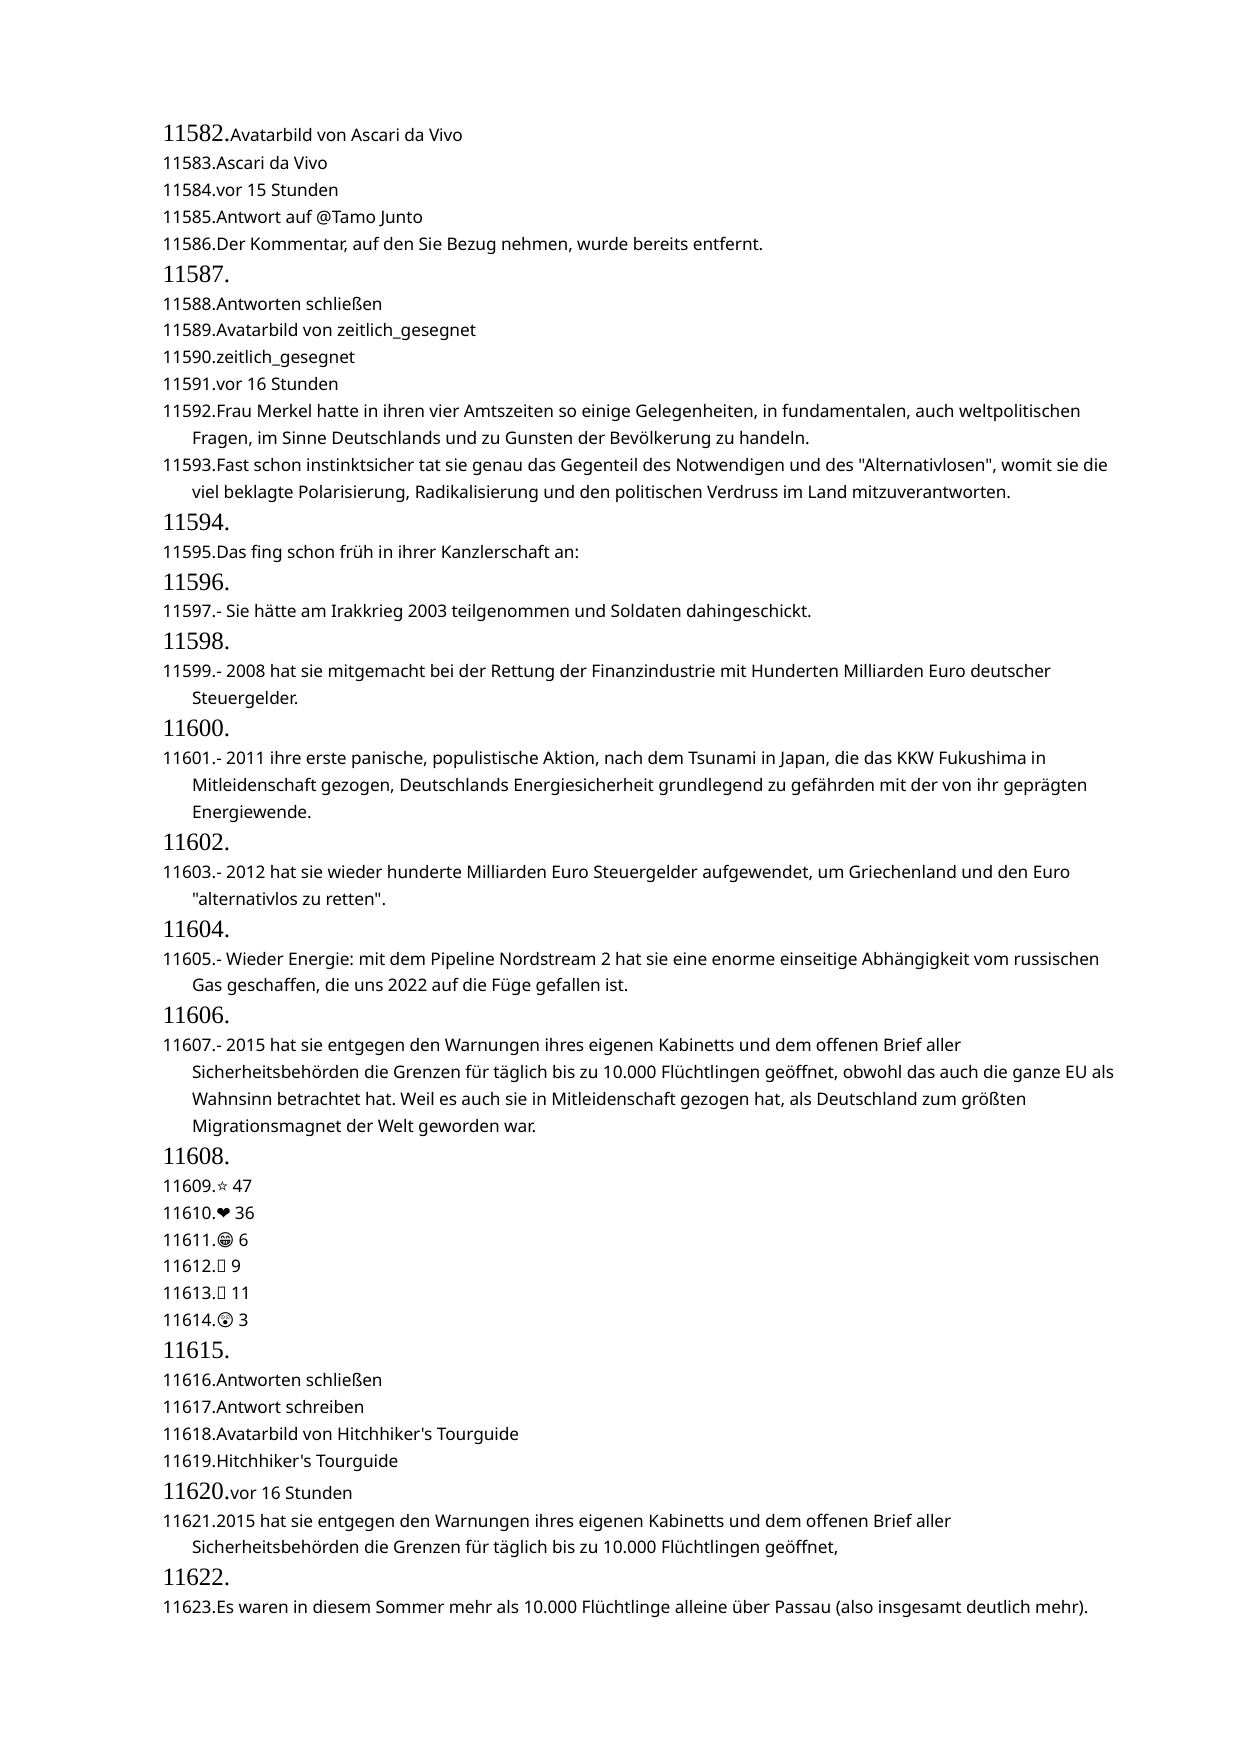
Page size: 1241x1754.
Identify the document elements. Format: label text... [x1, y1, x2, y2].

list Avatarbild von Ascari da Vivo [162, 118, 1122, 147]
list Ascari da Vivo [162, 151, 1122, 174]
list Das fing schon früh in ihrer Kanzlerschaft an: [162, 540, 1122, 563]
list - 2015 hat sie entgegen den Warnungen ihres eigenen Kabinetts und dem offenen Brief aller Sicherheitsbehörden die Grenzen für täglich bis zu 10.000 Flüchtlingen geöffnet, obwohl das auch die ganze EU als Wahnsinn betrachtet hat. Weil es auch sie in Mitleidenschaft gezogen hat, als Deutschland zum größten Migrationsmagnet der Welt geworden war. [162, 1033, 1122, 1137]
list Antwort auf @Tamo Junto [162, 205, 1122, 228]
list 2015 hat sie entgegen den Warnungen ihres eigenen Kabinetts und dem offenen Brief aller Sicherheitsbehörden die Grenzen für täglich bis zu 10.000 Flüchtlingen geöffnet, [162, 1509, 1122, 1559]
list ❤️ 36 [162, 1201, 1122, 1224]
list Es waren in diesem Sommer mehr als 10.000 Flüchtlinge alleine über Passau (also insgesamt deutlich mehr). [162, 1596, 1122, 1619]
list zeitlich_gesegnet [162, 345, 1122, 369]
list 🙁 9 [162, 1254, 1122, 1278]
list - 2012 hat sie wieder hunderte Milliarden Euro Steuergelder aufgewendet, um Griechenland und den Euro "alternativlos zu retten". [162, 860, 1122, 910]
list vor 15 Stunden [162, 178, 1122, 201]
list Antworten schließen [162, 1368, 1122, 1392]
list 😲 3 [162, 1308, 1122, 1332]
list Fast schon instinktsicher tat sie genau das Gegenteil des Notwendigen und des "Alternativlosen", womit sie die viel beklagte Polarisierung, Radikalisierung und den politischen Verdruss im Land mitzuverantworten. [162, 453, 1122, 503]
list vor 16 Stunden [162, 372, 1122, 396]
list 🤨 11 [162, 1281, 1122, 1305]
list 😁 6 [162, 1228, 1122, 1251]
list vor 16 Stunden [162, 1476, 1122, 1504]
list Antwort schreiben [162, 1395, 1122, 1418]
list - Wieder Energie: mit dem Pipeline Nordstream 2 hat sie eine enorme einseitige Abhängigkeit vom russischen Gas geschaffen, die uns 2022 auf die Füge gefallen ist. [162, 947, 1122, 997]
list Frau Merkel hatte in ihren vier Amtszeiten so einige Gelegenheiten, in fundamentalen, auch weltpolitischen Fragen, im Sinne Deutschlands und zu Gunsten der Bevölkerung zu handeln. [162, 399, 1122, 449]
list - Sie hätte am Irakkrieg 2003 teilgenommen und Soldaten dahingeschickt. [162, 599, 1122, 623]
list Avatarbild von zeitlich_gesegnet [162, 318, 1122, 342]
list Avatarbild von Hitchhiker's Tourguide [162, 1422, 1122, 1445]
list Antworten schließen [162, 292, 1122, 315]
list - 2011 ihre erste panische, populistische Aktion, nach dem Tsunami in Japan, die das KKW Fukushima in Mitleidenschaft gezogen, Deutschlands Energiesicherheit grundlegend zu gefährden mit der von ihr geprägten Energiewende. [162, 746, 1122, 823]
list ⭐️ 47 [162, 1174, 1122, 1197]
list - 2008 hat sie mitgemacht bei der Rettung der Finanzindustrie mit Hunderten Milliarden Euro deutscher Steuergelder. [162, 659, 1122, 710]
list Hitchhiker's Tourguide [162, 1449, 1122, 1472]
list Der Kommentar, auf den Sie Bezug nehmen, wurde bereits entfernt. [162, 232, 1122, 255]
